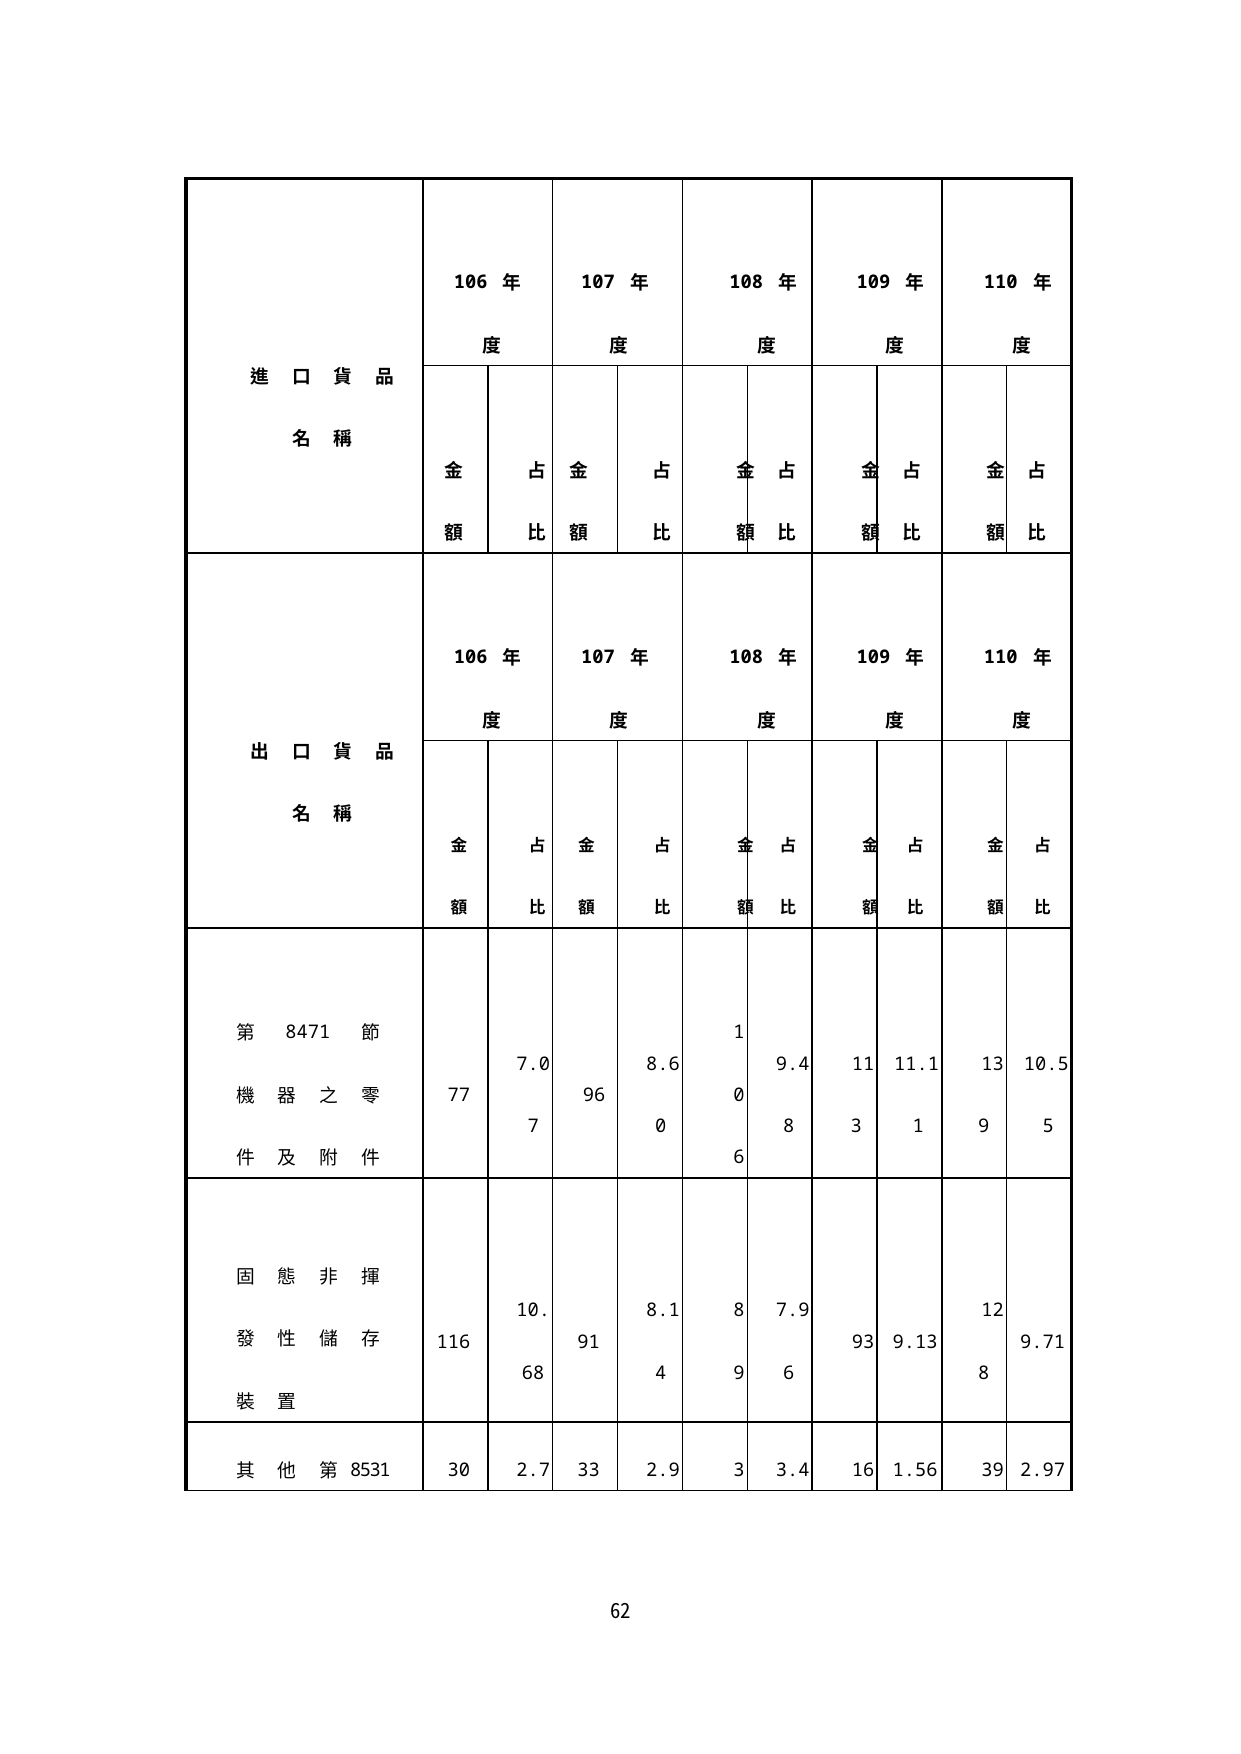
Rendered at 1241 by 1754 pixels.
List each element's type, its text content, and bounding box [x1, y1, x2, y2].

table_cell 30 [424, 1423, 487, 1490]
table_cell 96 [553, 929, 617, 1177]
table_cell 金額 [813, 741, 876, 927]
table_header 106年度 [424, 180, 552, 365]
table_cell 金額 [424, 366, 487, 552]
table_cell 金額 [943, 741, 1006, 927]
table_cell 77 [424, 929, 487, 1177]
table_cell 占比 [1007, 366, 1070, 552]
table_cell 10.55 [1007, 929, 1070, 1177]
table_cell 占比 [489, 741, 552, 927]
table_cell 9.13 [878, 1179, 941, 1421]
table_cell 91 [553, 1179, 617, 1421]
table_cell 109年度 [813, 554, 941, 740]
table_cell 第8471節機器之零件及附件 [188, 929, 422, 1177]
table_cell 107年度 [553, 554, 682, 740]
table_cell 2.97 [1007, 1423, 1070, 1490]
table_cell 金額 [553, 366, 617, 552]
table_cell 占比 [618, 741, 682, 927]
table_cell 7.96 [748, 1179, 811, 1421]
table_cell 39 [943, 1423, 1006, 1490]
table_cell 89 [683, 1179, 747, 1421]
table_cell 110年度 [943, 554, 1070, 740]
table_cell 金額 [683, 366, 747, 552]
table_cell 33 [553, 1423, 617, 1490]
table_header 108年度 [683, 180, 811, 365]
table_cell 占比 [1007, 741, 1070, 927]
table_cell 金額 [813, 366, 876, 552]
table_header 110年度 [943, 180, 1070, 365]
table_cell 金額 [943, 366, 1006, 552]
table_cell 2.7 [489, 1423, 552, 1490]
table_cell 10.68 [489, 1179, 552, 1421]
table_cell 9.48 [748, 929, 811, 1177]
table_cell 8.60 [618, 929, 682, 1177]
table_cell 占比 [618, 366, 682, 552]
table_header 107年度 [553, 180, 682, 365]
table_cell 113 [813, 929, 876, 1177]
table_cell 1.56 [878, 1423, 941, 1490]
table_cell 8.14 [618, 1179, 682, 1421]
table_cell 9.71 [1007, 1179, 1070, 1421]
table_cell 占比 [489, 366, 552, 552]
table_header 進口貨品名稱 [188, 180, 422, 552]
table_cell 金額 [553, 741, 617, 927]
table_cell 139 [943, 929, 1006, 1177]
table_header 109年度 [813, 180, 941, 365]
table_cell 金額 [683, 741, 747, 927]
table_cell 占比 [878, 366, 941, 552]
table_cell 11.11 [878, 929, 941, 1177]
table_cell 占比 [748, 741, 811, 927]
table_cell 116 [424, 1179, 487, 1421]
table_cell 128 [943, 1179, 1006, 1421]
table_cell 出口貨品名稱 [188, 554, 422, 927]
table_cell 3 [683, 1423, 747, 1490]
table_cell 其他第8531 [188, 1423, 422, 1490]
table_cell 占比 [878, 741, 941, 927]
table_cell 占比 [748, 366, 811, 552]
table_cell 3.4 [748, 1423, 811, 1490]
table_cell 金額 [424, 741, 487, 927]
table_cell 108年度 [683, 554, 811, 740]
table_cell 16 [813, 1423, 876, 1490]
table_cell 106年度 [424, 554, 552, 740]
table_cell 2.9 [618, 1423, 682, 1490]
table_cell 固態非揮發性儲存裝置 [188, 1179, 422, 1421]
table_cell 106 [683, 929, 747, 1177]
table_cell 93 [813, 1179, 876, 1421]
table_cell 7.07 [489, 929, 552, 1177]
